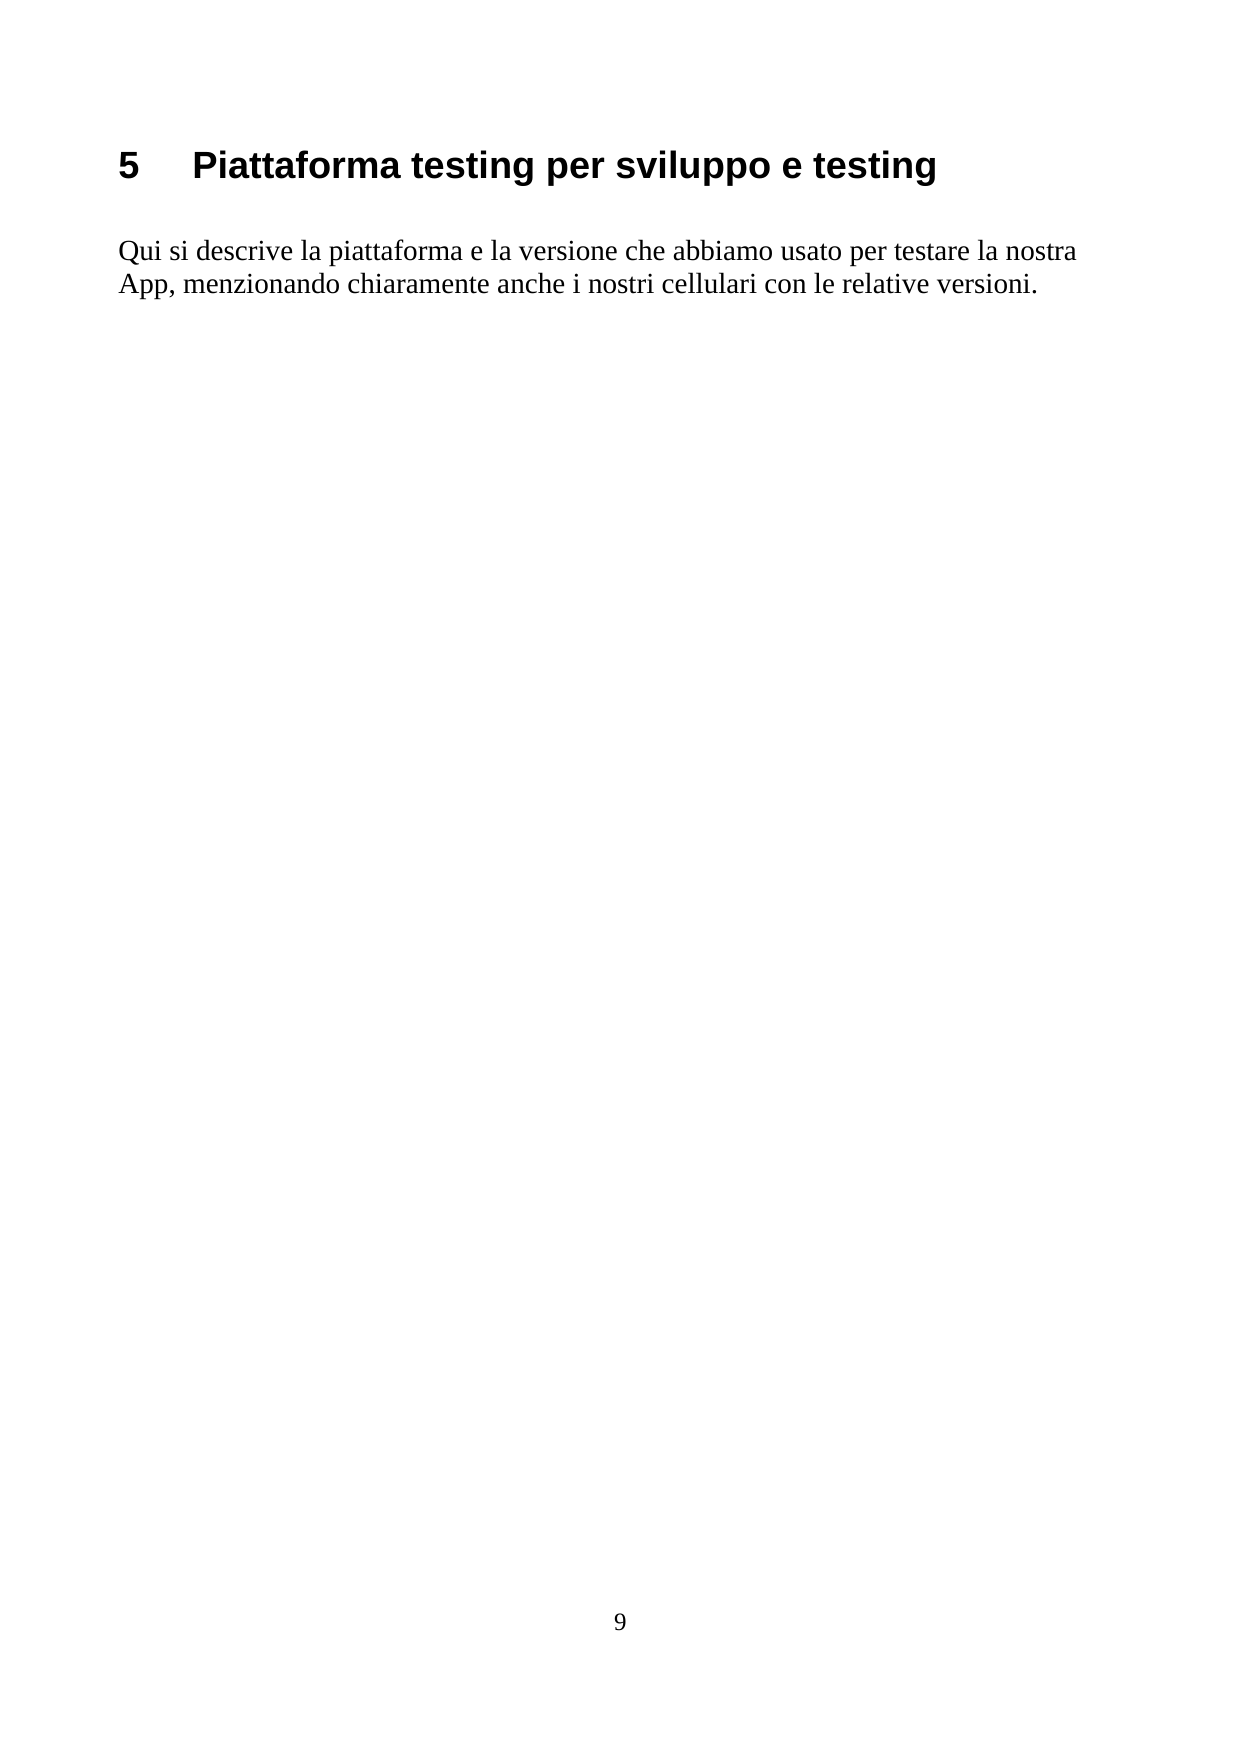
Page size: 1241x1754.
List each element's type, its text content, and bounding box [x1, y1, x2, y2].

subtitle 5 Piattaforma testing per sviluppo e testing [118, 143, 1122, 187]
text Qui si descrive la piattaforma e la versione che abbiamo usato per testare la nostra App, menzionando chiaramente anche i nostri cellulari con le relative versioni. [118, 233, 1122, 300]
